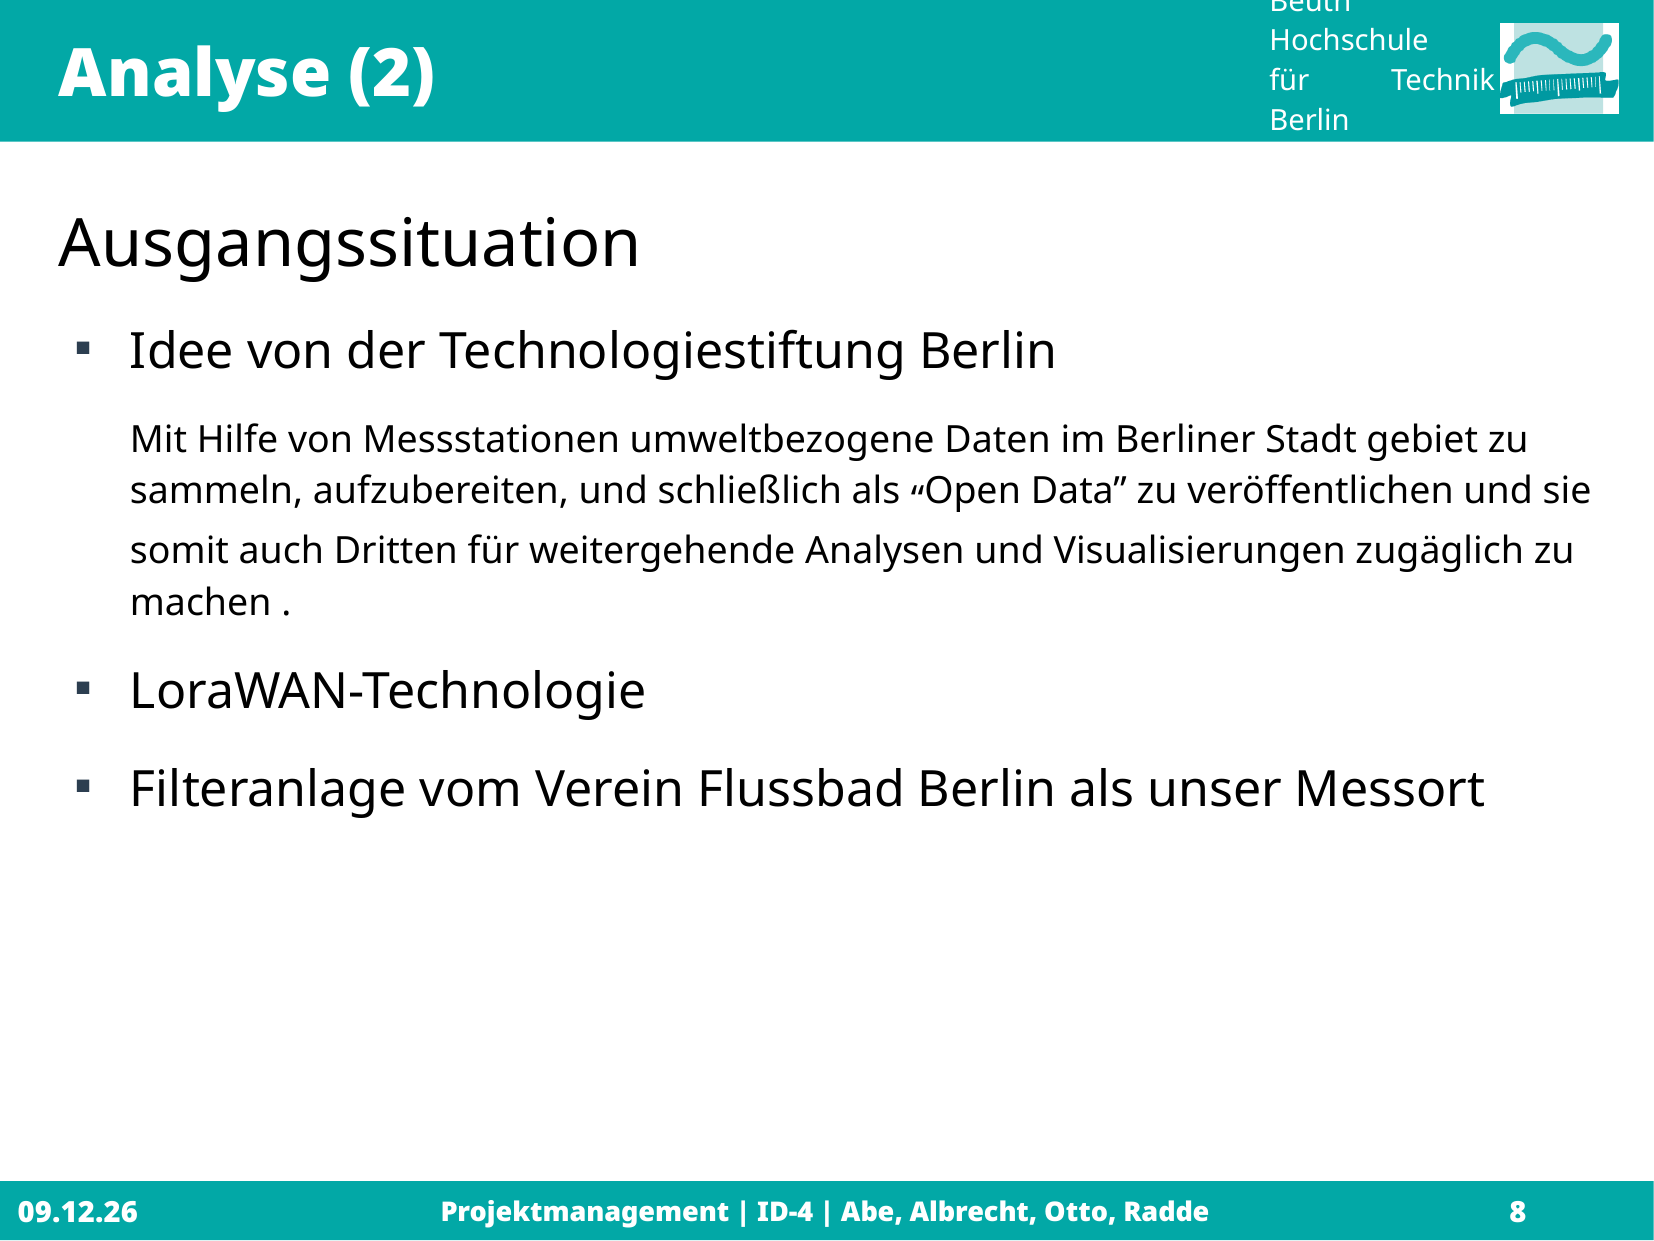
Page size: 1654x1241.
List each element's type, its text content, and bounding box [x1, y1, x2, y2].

list Ausgangssituation Idee von der Technologiestiftung Berlin Mit Hilfe von Messstationen umweltbezogene Daten im Berliner Stadt gebiet zu sammeln, aufzubereiten, und schließlich als “Open Data” zu veröffentlichen und sie somit auch Dritten für weitergehende Analysen und Visualisierungen zugäglich zu machen . LoraWAN-Technologie Filteranlage vom Verein Flussbad Berlin als unser Messort [59, 195, 1595, 1126]
title Analyse (2) [59, 17, 1241, 125]
picture [1500, 23, 1619, 114]
